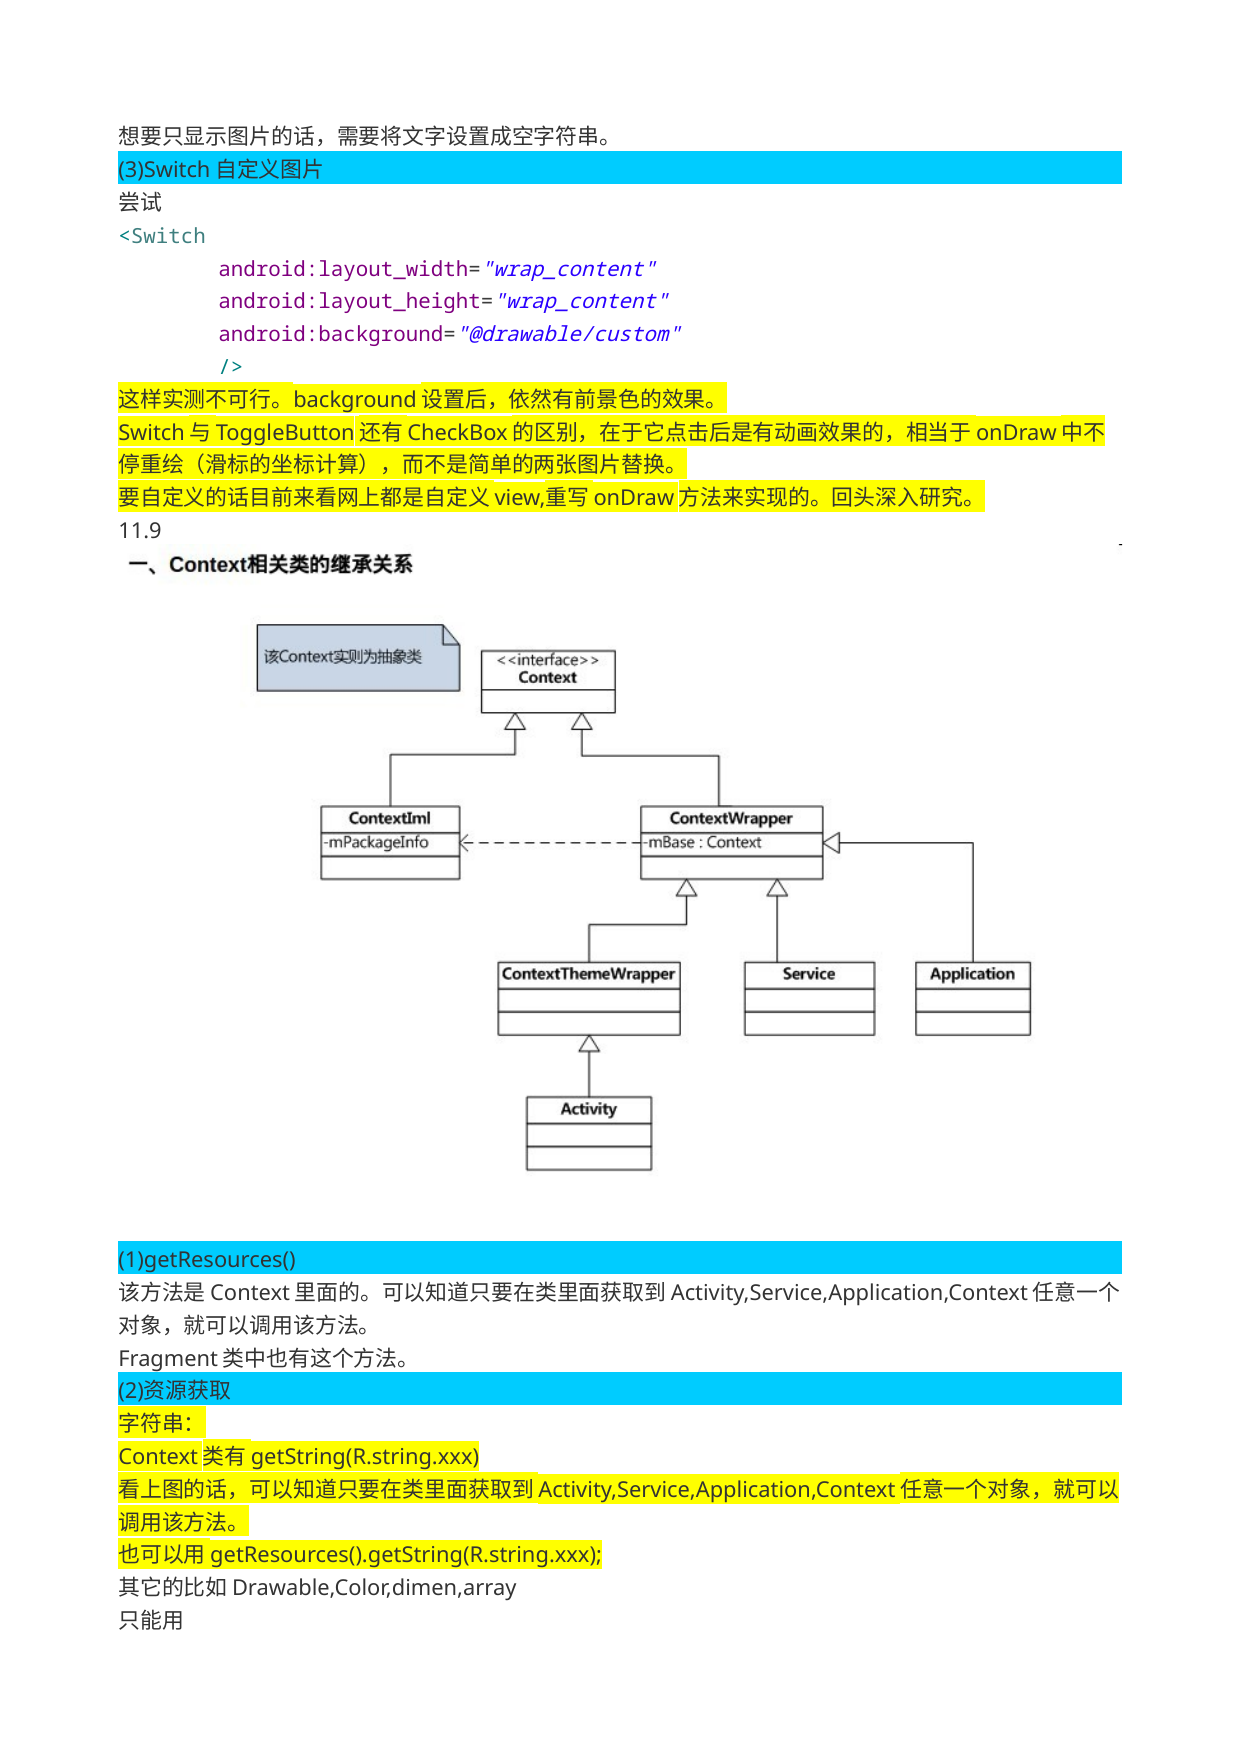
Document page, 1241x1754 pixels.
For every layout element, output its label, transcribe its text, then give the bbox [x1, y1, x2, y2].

text <Switch [118, 217, 1122, 249]
text android:background="@drawable/custom" [118, 315, 1122, 348]
text 也可以用getResources().getString(R.string.xxx); [118, 1536, 1122, 1569]
text /> [118, 348, 1122, 381]
text (2)资源获取 [118, 1372, 1122, 1405]
text android:layout_height="wrap_content" [118, 282, 1122, 315]
text Switch与ToggleButton还有CheckBox的区别，在于它点击后是有动画效果的，相当于onDraw中不停重绘（滑标的坐标计算），而不是简单的两张图片替换。 [118, 413, 1122, 479]
text 字符串： [118, 1405, 1122, 1438]
text Context类有getString(R.string.xxx) [118, 1438, 1122, 1471]
text (1)getResources() [118, 1241, 1122, 1274]
text (3)Switch自定义图片 [118, 151, 1122, 184]
picture [118, 544, 1123, 1212]
text 11.9 [118, 512, 1122, 544]
text 要自定义的话目前来看网上都是自定义view,重写onDraw方法来实现的。回头深入研究。 [118, 479, 1122, 512]
text android:layout_width="wrap_content" [118, 249, 1122, 282]
text 其它的比如Drawable,Color,dimen,array [118, 1569, 1122, 1602]
text 看上图的话，可以知道只要在类里面获取到Activity,Service,Application,Context任意一个对象，就可以调用该方法。 [118, 1471, 1122, 1536]
text 想要只显示图片的话，需要将文字设置成空字符串。 [118, 118, 1122, 151]
text 尝试 [118, 184, 1122, 217]
text 这样实测不可行。background设置后，依然有前景色的效果。 [118, 381, 1122, 413]
text 该方法是Context里面的。可以知道只要在类里面获取到Activity,Service,Application,Context任意一个对象，就可以调用该方法。 [118, 1274, 1122, 1339]
text 只能用 [118, 1602, 1122, 1635]
text Fragment类中也有这个方法。 [118, 1339, 1122, 1372]
